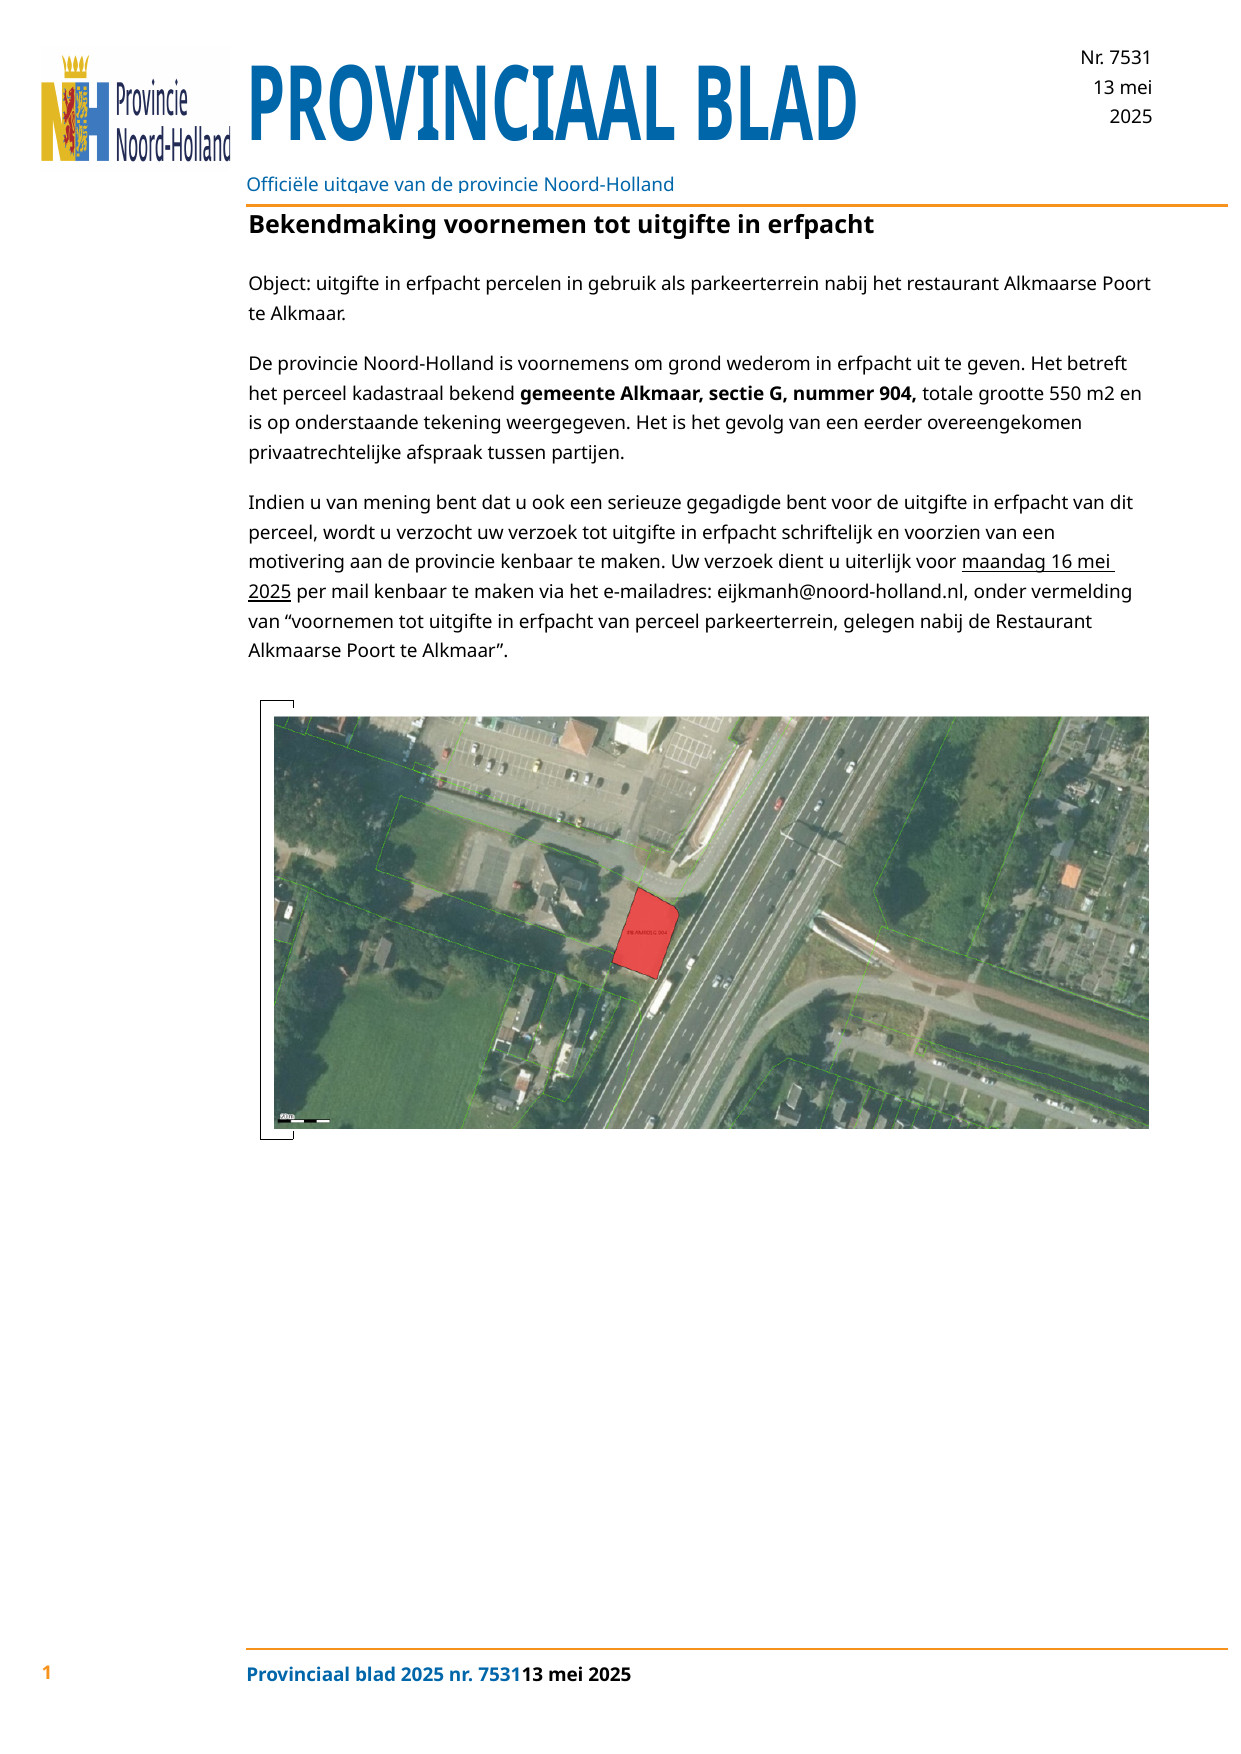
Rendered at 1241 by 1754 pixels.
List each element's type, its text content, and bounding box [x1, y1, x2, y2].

text Bekendmaking voornemen tot uitgifte in erfpacht [248, 207, 1152, 241]
text Indien u van mening bent dat u ook een serieuze gegadigde bent voor de uitgifte in erfpacht van dit perceel, wordt u verzocht uw verzoek tot uitgifte in erfpacht schriftelijk en voorzien van een motivering aan de provincie kenbaar te maken. Uw verzoek dient u uiterlijk voor maandag 16 mei 2025 per mail kenbaar te maken via het e-mailadres: eijkmanh@noord-holland.nl, onder vermelding van “voornemen tot uitgifte in erfpacht van perceel parkeerterrein, gelegen nabij de Restaurant Alkmaarse Poort te Alkmaar”. [248, 489, 1152, 663]
picture [41, 47, 231, 172]
text De provincie Noord-Holland is voornemens om grond wederom in erfpacht uit te geven. Het betreft het perceel kadastraal bekend gemeente Alkmaar, sectie G, nummer 904, totale grootte 550 m2 en is op onderstaande tekening weergegeven. Het is het gevolg van een eerder overeengekomen privaatrechtelijke afspraak tussen partijen. [248, 350, 1152, 465]
picture [268, 708, 1155, 1131]
text Object: uitgifte in erfpacht percelen in gebruik als parkeerterrein nabij het restaurant Alkmaarse Poort te Alkmaar. [248, 270, 1152, 326]
